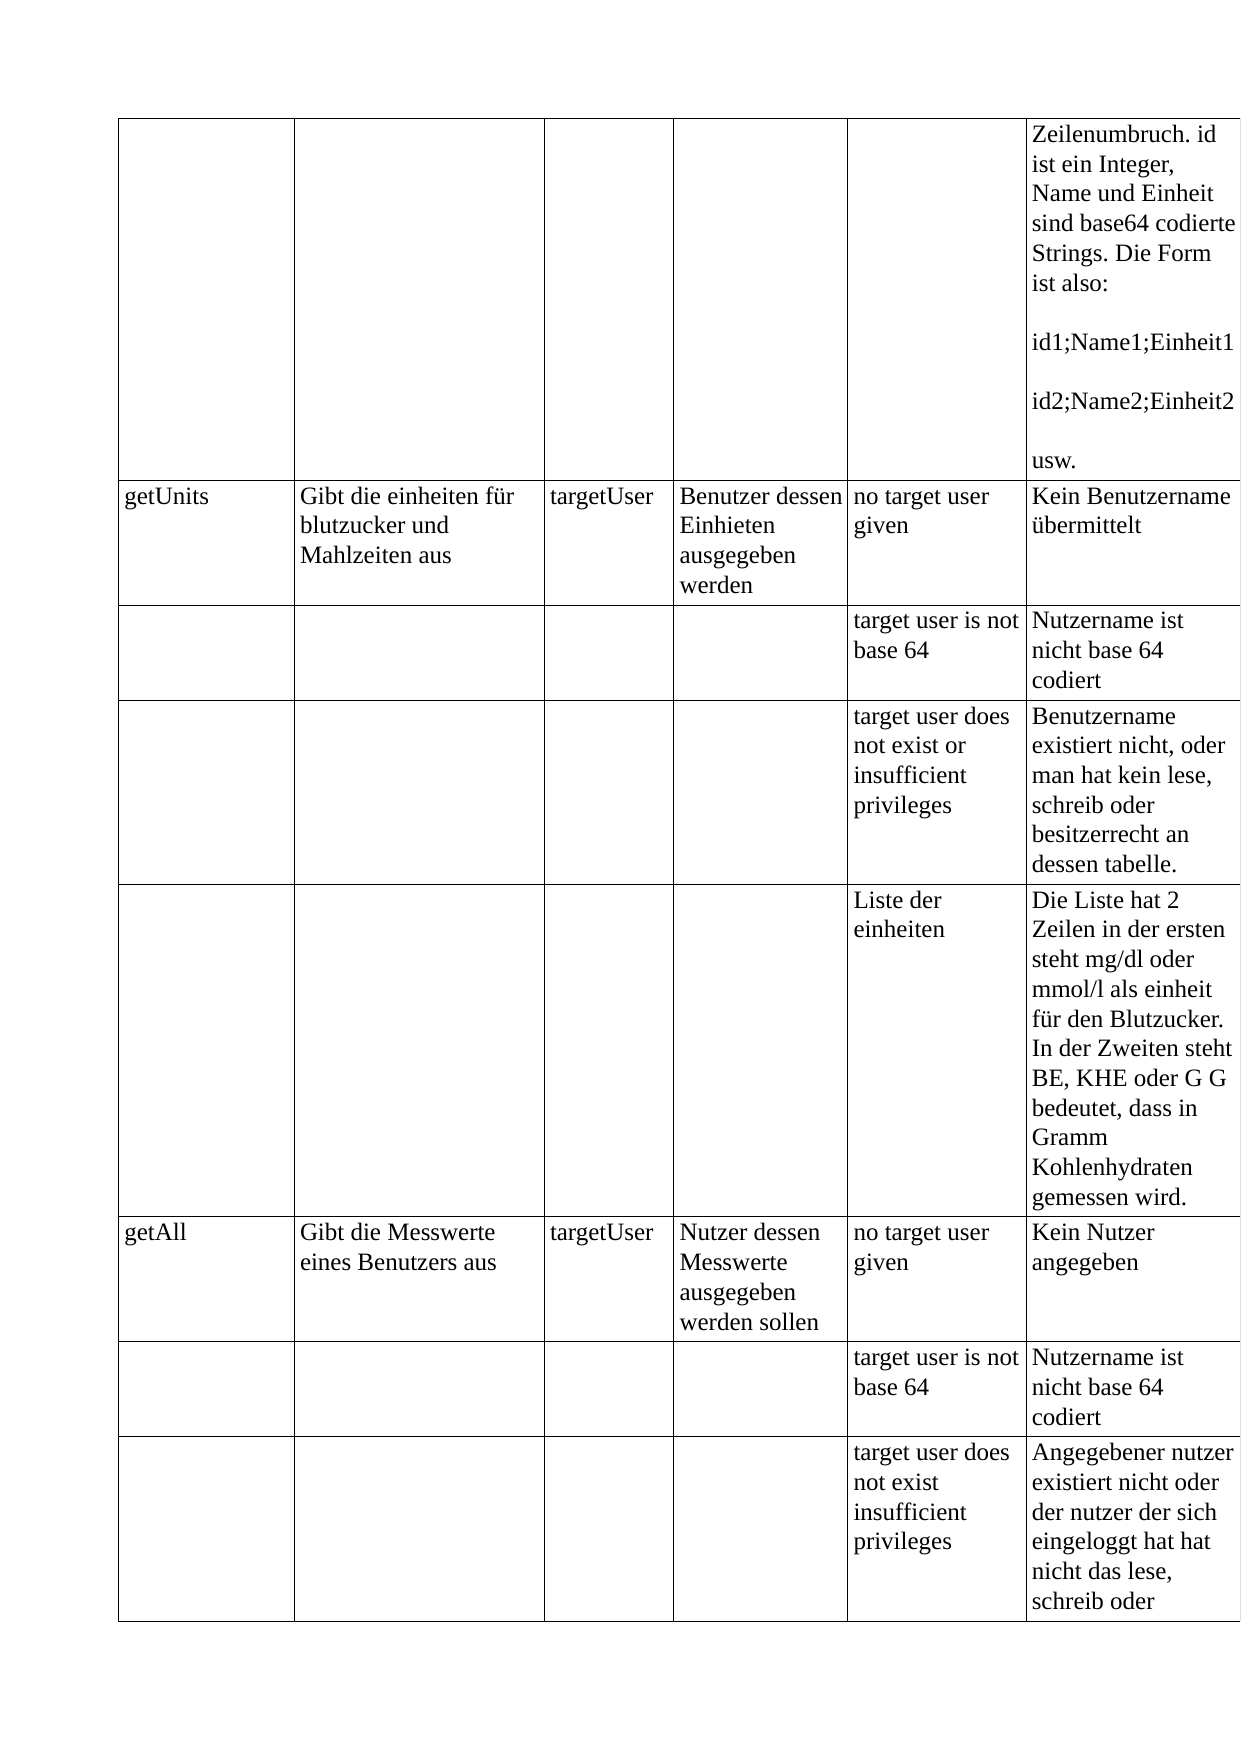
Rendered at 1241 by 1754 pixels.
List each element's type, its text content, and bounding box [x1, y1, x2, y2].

table_cell [295, 701, 544, 884]
table_cell [674, 606, 847, 700]
table_cell [674, 1437, 847, 1621]
table_cell Liste der einheiten [848, 885, 1026, 1216]
table_cell [674, 1342, 847, 1436]
table_cell [119, 1342, 294, 1436]
table_cell [545, 606, 673, 700]
table_cell Benutzername existiert nicht, oder man hat kein lese, schreib oder besitzerrecht an dessen tabelle. [1027, 701, 1240, 884]
table_cell Zeilenumbruch. id ist ein Integer, Name und Einheit sind base64 codierte Strings. Die Form ist also: id1;Name1;Einheit1 id2;Name2;Einheit2 usw. [1027, 119, 1240, 480]
table_cell target user is not base 64 [848, 606, 1026, 700]
table_cell getUnits [119, 481, 294, 604]
table_cell [295, 1342, 544, 1436]
table_cell [674, 119, 847, 480]
table_cell target user does not exist or insufficient privileges [848, 701, 1026, 884]
table_cell no target user given [848, 481, 1026, 604]
table_cell [848, 119, 1026, 480]
table_cell [119, 119, 294, 480]
table_cell targetUser [545, 1217, 673, 1341]
table_cell [119, 1437, 294, 1621]
table_cell Kein Nutzer angegeben [1027, 1217, 1240, 1341]
table_cell [295, 119, 544, 480]
table_cell [545, 119, 673, 480]
table_cell [119, 885, 294, 1216]
table_cell Nutzer dessen Messwerte ausgegeben werden sollen [674, 1217, 847, 1341]
table_cell [545, 1342, 673, 1436]
table_cell no target user given [848, 1217, 1026, 1341]
table_cell [545, 885, 673, 1216]
table_cell Gibt die einheiten für blutzucker und Mahlzeiten aus [295, 481, 544, 604]
table_cell [295, 606, 544, 700]
table_cell getAll [119, 1217, 294, 1341]
table_cell [545, 1437, 673, 1621]
table_cell Angegebener nutzer existiert nicht oder der nutzer der sich eingeloggt hat hat nicht das lese, schreib oder [1027, 1437, 1240, 1621]
table_cell Benutzer dessen Einhieten ausgegeben werden [674, 481, 847, 604]
table_cell Die Liste hat 2 Zeilen in der ersten steht mg/dl oder mmol/l als einheit für den Blutzucker. In der Zweiten steht BE, KHE oder G G bedeutet, dass in Gramm Kohlenhydraten gemessen wird. [1027, 885, 1240, 1216]
table_cell targetUser [545, 481, 673, 604]
table_cell Kein Benutzername übermittelt [1027, 481, 1240, 604]
table_cell [295, 885, 544, 1216]
table_cell Nutzername ist nicht base 64 codiert [1027, 1342, 1240, 1436]
table_cell [674, 885, 847, 1216]
table_cell [545, 701, 673, 884]
table_cell Nutzername ist nicht base 64 codiert [1027, 606, 1240, 700]
table_cell target user does not exist insufficient privileges [848, 1437, 1026, 1621]
table_cell [674, 701, 847, 884]
table_cell [119, 701, 294, 884]
table_cell Gibt die Messwerte eines Benutzers aus [295, 1217, 544, 1341]
table_cell target user is not base 64 [848, 1342, 1026, 1436]
table_cell [295, 1437, 544, 1621]
table_cell [119, 606, 294, 700]
